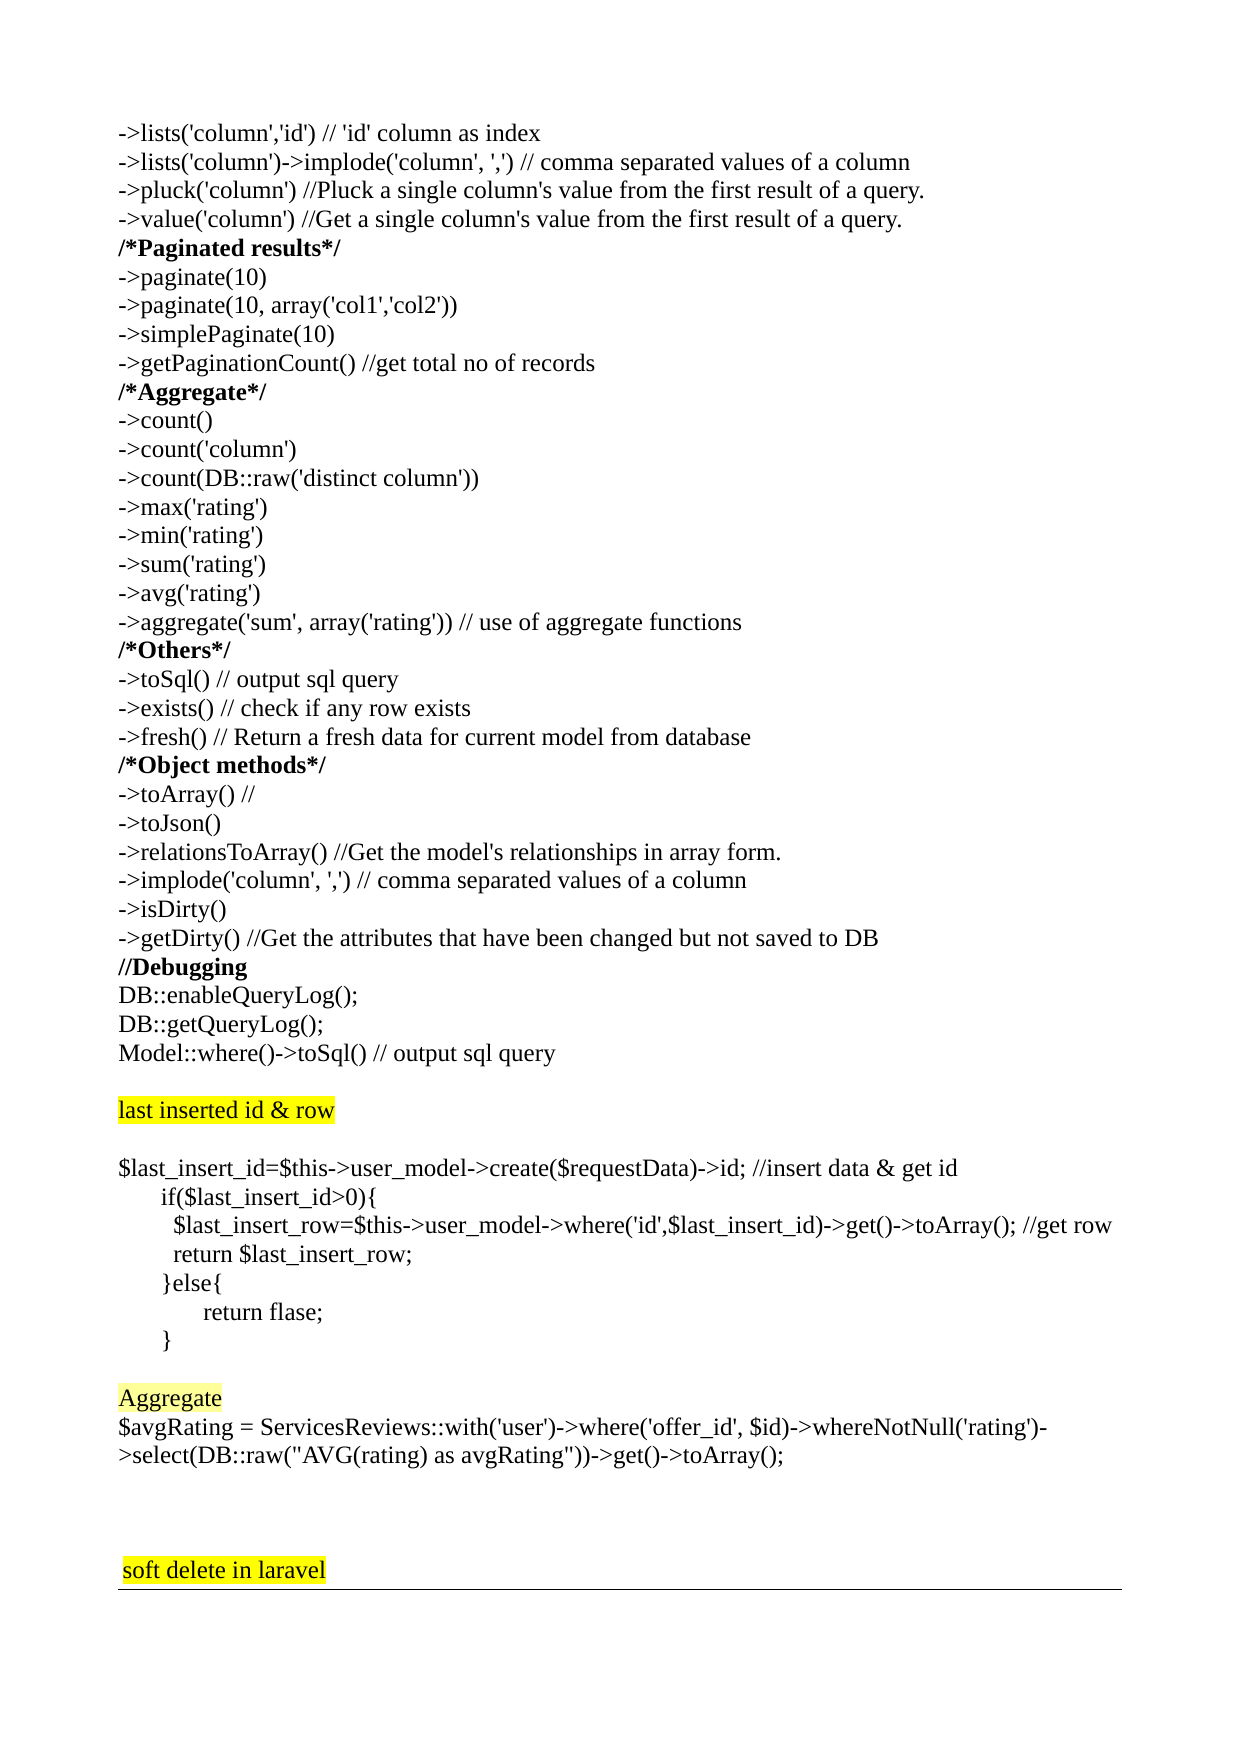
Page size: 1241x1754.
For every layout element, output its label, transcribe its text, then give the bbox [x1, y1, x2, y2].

text soft delete in laravel [118, 1527, 1122, 1589]
text ->value('column') //Get a single column's value from the first result of a query. [118, 204, 1122, 233]
text ->count('column') [118, 434, 1122, 463]
text ->paginate(10, array('col1','col2')) [118, 291, 1122, 319]
text ->isDirty() [118, 894, 1122, 923]
text ->getPaginationCount() //get total no of records [118, 348, 1122, 377]
text ->count(DB::raw('distinct column')) [118, 463, 1122, 492]
text DB::enableQueryLog(); [118, 981, 1122, 1009]
text return flase; [118, 1297, 1122, 1326]
text ->getDirty() //Get the attributes that have been changed but not saved to DB [118, 923, 1122, 952]
text $last_insert_row=$this->user_model->where('id',$last_insert_id)->get()->toArray(); //get row [118, 1211, 1122, 1239]
text ->toArray() // [118, 779, 1122, 808]
text ->toSql() // output sql query [118, 664, 1122, 693]
text ->fresh() // Return a fresh data for current model from database [118, 722, 1122, 751]
text ->count() [118, 406, 1122, 434]
text } [118, 1326, 1122, 1354]
text ->toJson() [118, 808, 1122, 837]
text //Debugging [118, 952, 1122, 981]
text ->max('rating') [118, 492, 1122, 521]
text ->aggregate('sum', array('rating')) // use of aggregate functions [118, 607, 1122, 636]
text ->exists() // check if any row exists [118, 693, 1122, 722]
text ->relationsToArray() //Get the model's relationships in array form. [118, 837, 1122, 866]
text ->pluck('column') //Pluck a single column's value from the first result of a query. [118, 176, 1122, 204]
text ->avg('rating') [118, 578, 1122, 607]
text ->sum('rating') [118, 549, 1122, 578]
text ->implode('column', ',') // comma separated values of a column [118, 866, 1122, 894]
text return $last_insert_row; [118, 1239, 1122, 1268]
text if($last_insert_id>0){ [118, 1182, 1122, 1211]
text }else{ [118, 1268, 1122, 1297]
text $last_insert_id=$this->user_model->create($requestData)->id; //insert data & get id [118, 1153, 1122, 1182]
text /*Paginated results*/ [118, 233, 1122, 262]
text ->simplePaginate(10) [118, 319, 1122, 348]
text /*Aggregate*/ [118, 377, 1122, 406]
text ->lists('column','id') // 'id' column as index [118, 118, 1122, 147]
text /*Others*/ [118, 636, 1122, 664]
text ->min('rating') [118, 521, 1122, 549]
text ->paginate(10) [118, 262, 1122, 291]
text ->lists('column')->implode('column', ',') // comma separated values of a column [118, 147, 1122, 176]
text Model::where()->toSql() // output sql query [118, 1038, 1122, 1067]
text Aggregate [118, 1383, 1122, 1412]
text last inserted id & row [118, 1096, 1122, 1124]
text DB::getQueryLog(); [118, 1009, 1122, 1038]
text /*Object methods*/ [118, 751, 1122, 779]
text $avgRating = ServicesReviews::with('user')->where('offer_id', $id)->whereNotNull('rating')->select(DB::raw("AVG(rating) as avgRating"))->get()->toArray(); [118, 1412, 1122, 1469]
